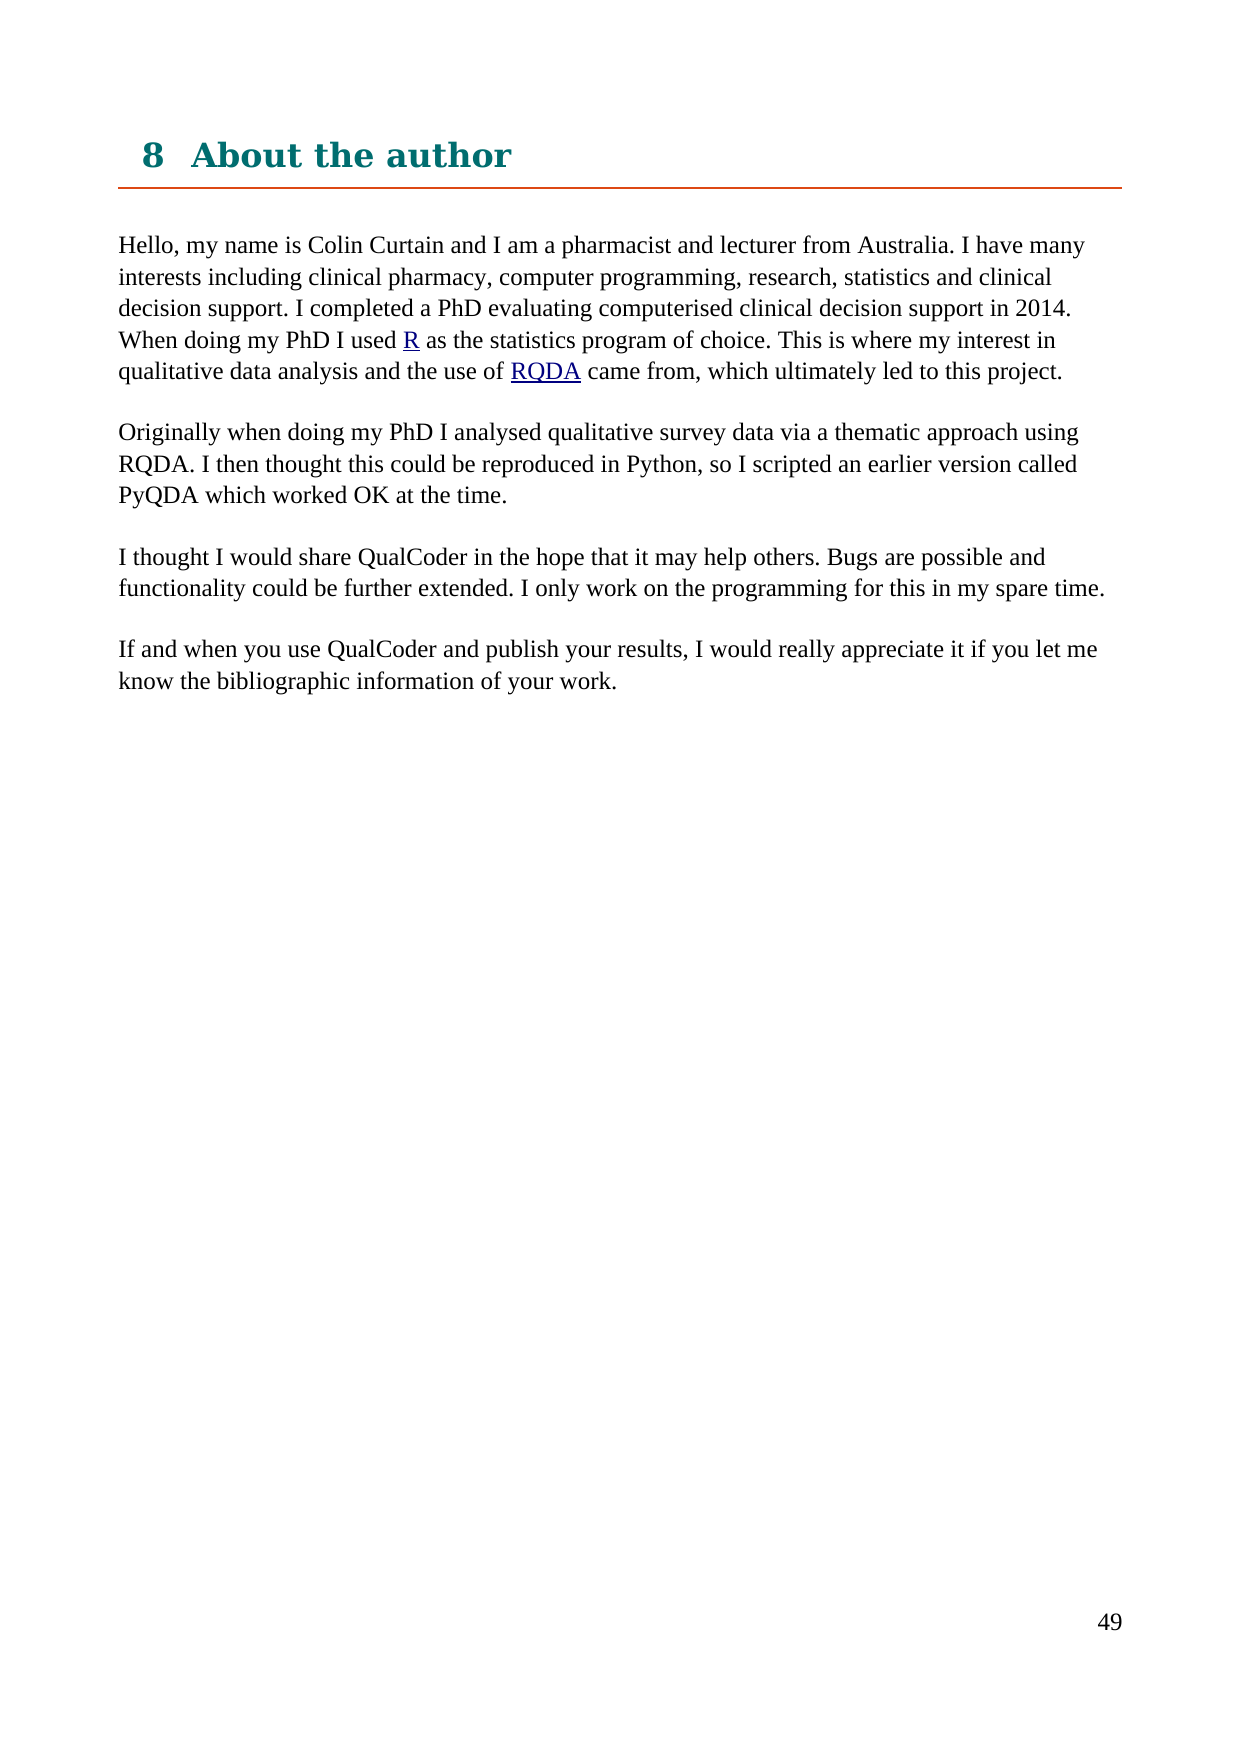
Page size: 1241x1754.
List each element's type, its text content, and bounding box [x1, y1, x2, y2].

text Hello, my name is Colin Curtain and I am a pharmacist and lecturer from Australia. I have many interests including clinical pharmacy, computer programming, research, statistics and clinical decision support. I completed a PhD evaluating computerised clinical decision support in 2014. When doing my PhD I used R as the statistics program of choice. This is where my interest in qualitative data analysis and the use of RQDA came from, which ultimately led to this project. [118, 230, 1122, 385]
text If and when you use QualCoder and publish your results, I would really appreciate it if you let me know the bibliographic information of your work. [118, 634, 1122, 694]
text I thought I would share QualCoder in the hope that it may help others. Bugs are possible and functionality could be further extended. I only work on the programming for this in my spare time. [118, 542, 1122, 602]
text Originally when doing my PhD I analysed qualitative survey data via a thematic approach using RQDA. I then thought this could be reproduced in Python, so I scripted an earlier version called PyQDA which worked OK at the time. [118, 417, 1122, 509]
subtitle About the author [118, 124, 1122, 187]
